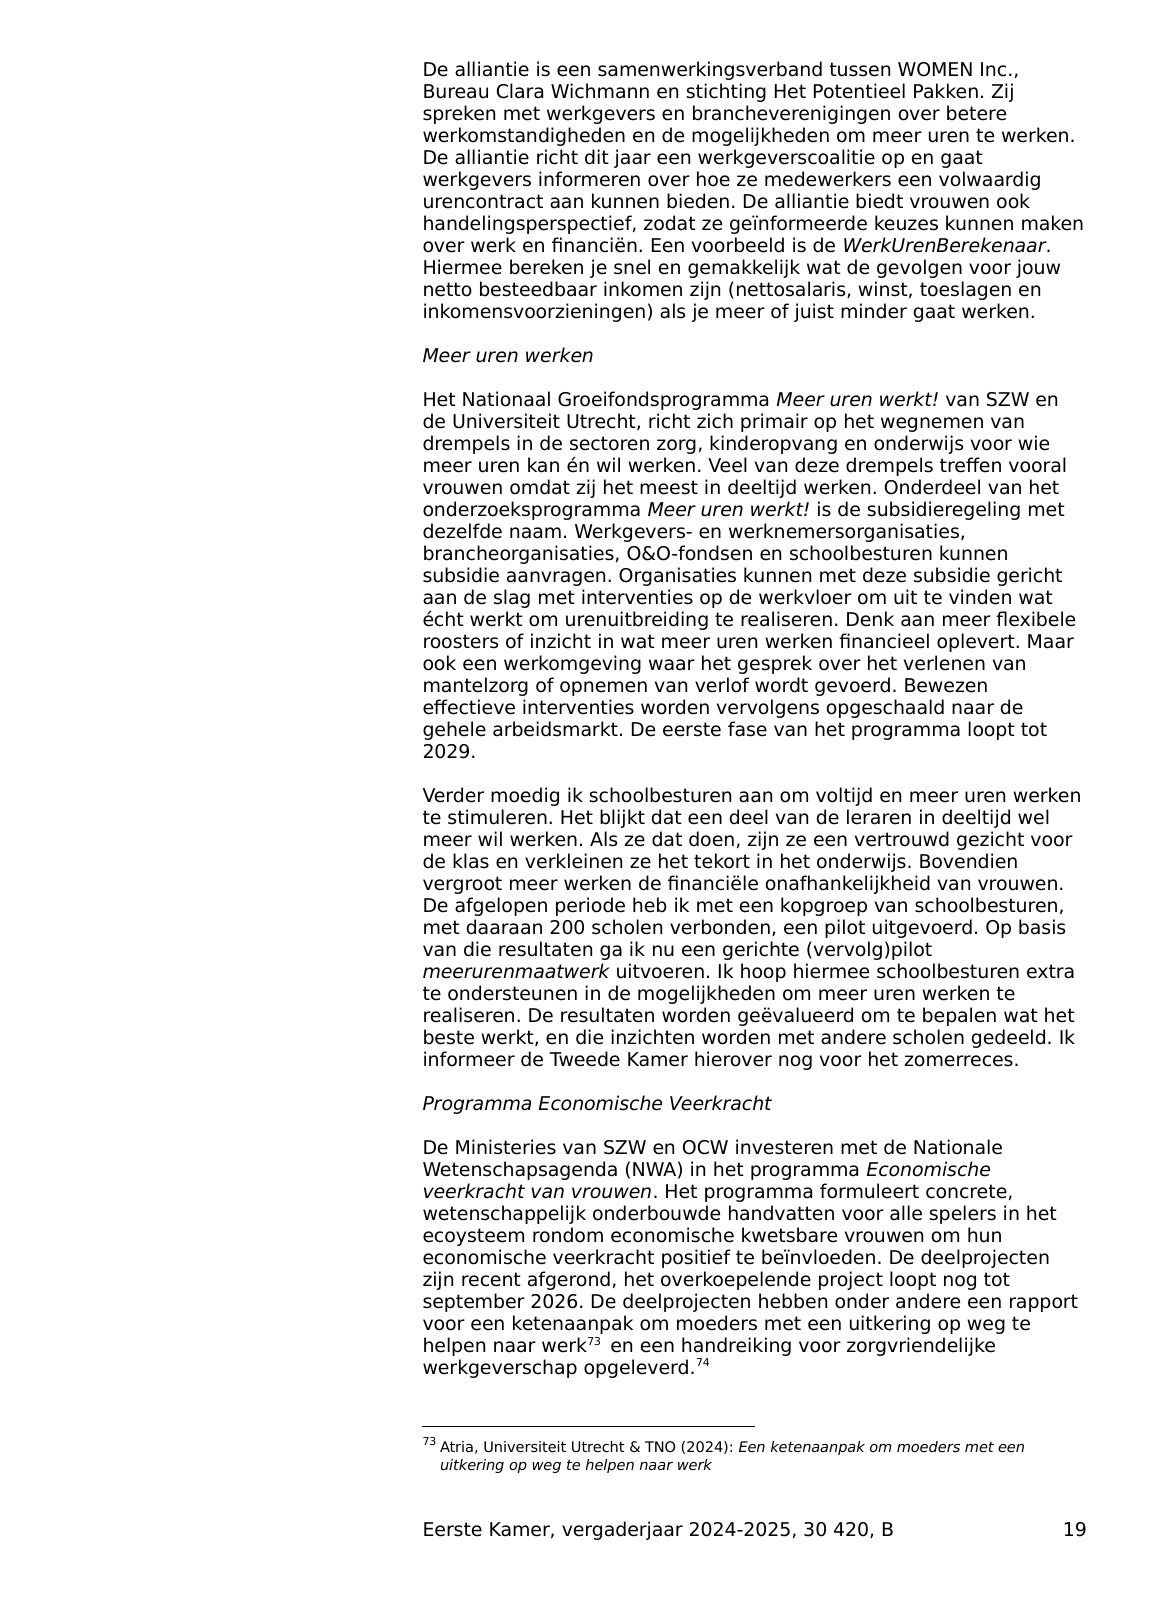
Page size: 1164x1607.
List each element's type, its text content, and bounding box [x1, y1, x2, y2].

text Verder moedig ik schoolbesturen aan om voltijd en meer uren werken te stimuleren. Het blijkt dat een deel van de leraren in deeltijd wel meer wil werken. Als ze dat doen, zijn ze een vertrouwd gezicht voor de klas en verkleinen ze het tekort in het onderwijs. Bovendien vergroot meer werken de financiële onafhankelijkheid van vrouwen. De afgelopen periode heb ik met een kopgroep van schoolbesturen, met daaraan 200 scholen verbonden, een pilot uitgevoerd. Op basis van die resultaten ga ik nu een gerichte (vervolg)pilot meerurenmaatwerk uitvoeren. Ik hoop hiermee schoolbesturen extra te ondersteunen in de mogelijkheden om meer uren werken te realiseren. De resultaten worden geëvalueerd om te bepalen wat het beste werkt, en die inzichten worden met andere scholen gedeeld. Ik informeer de Tweede Kamer hierover nog voor het zomerreces. [422, 785, 1087, 1071]
subtitle Programma Economische Veerkracht [422, 1093, 1087, 1115]
text Atria, Universiteit Utrecht & TNO (2024): Een ketenaanpak om moeders met een uitkering op weg te helpen naar werk [422, 1435, 1087, 1474]
text Het Nationaal Groeifondsprogramma Meer uren werkt! van SZW en de Universiteit Utrecht, richt zich primair op het wegnemen van drempels in de sectoren zorg, kinderopvang en onderwijs voor wie meer uren kan én wil werken. Veel van deze drempels treffen vooral vrouwen omdat zij het meest in deeltijd werken. Onderdeel van het onderzoeksprogramma Meer uren werkt! is de subsidieregeling met dezelfde naam. Werkgevers- en werknemersorganisaties, brancheorganisaties, O&O-fondsen en schoolbesturen kunnen subsidie aanvragen. Organisaties kunnen met deze subsidie gericht aan de slag met interventies op de werkvloer om uit te vinden wat écht werkt om urenuitbreiding te realiseren. Denk aan meer flexibele roosters of inzicht in wat meer uren werken financieel oplevert. Maar ook een werkomgeving waar het gesprek over het verlenen van mantelzorg of opnemen van verlof wordt gevoerd. Bewezen effectieve interventies worden vervolgens opgeschaald naar de gehele arbeidsmarkt. De eerste fase van het programma loopt tot 2029. [422, 389, 1087, 763]
subtitle Meer uren werken [422, 345, 1087, 367]
text De Ministeries van SZW en OCW investeren met de Nationale Wetenschapsagenda (NWA) in het programma Economische veerkracht van vrouwen. Het programma formuleert concrete, wetenschappelijk onderbouwde handvatten voor alle spelers in het ecoysteem rondom economische kwetsbare vrouwen om hun economische veerkracht positief te beïnvloeden. De deelprojecten zijn recent afgerond, het overkoepelende project loopt nog tot september 2026. De deelprojecten hebben onder andere een rapport voor een ketenaanpak om moeders met een uitkering op weg te helpen naar werk en een handreiking voor zorgvriendelijke werkgeverschap opgeleverd. [422, 1137, 1087, 1379]
text De alliantie is een samenwerkingsverband tussen WOMEN Inc., Bureau Clara Wichmann en stichting Het Potentieel Pakken. Zij spreken met werkgevers en brancheverenigingen over betere werkomstandigheden en de mogelijkheden om meer uren te werken. De alliantie richt dit jaar een werkgeverscoalitie op en gaat werkgevers informeren over hoe ze medewerkers een volwaardig urencontract aan kunnen bieden. De alliantie biedt vrouwen ook handelingsperspectief, zodat ze geïnformeerde keuzes kunnen maken over werk en financiën. Een voorbeeld is de WerkUrenBerekenaar. Hiermee bereken je snel en gemakkelijk wat de gevolgen voor jouw netto besteedbaar inkomen zijn (nettosalaris, winst, toeslagen en inkomensvoorzieningen) als je meer of juist minder gaat werken. [422, 59, 1087, 323]
